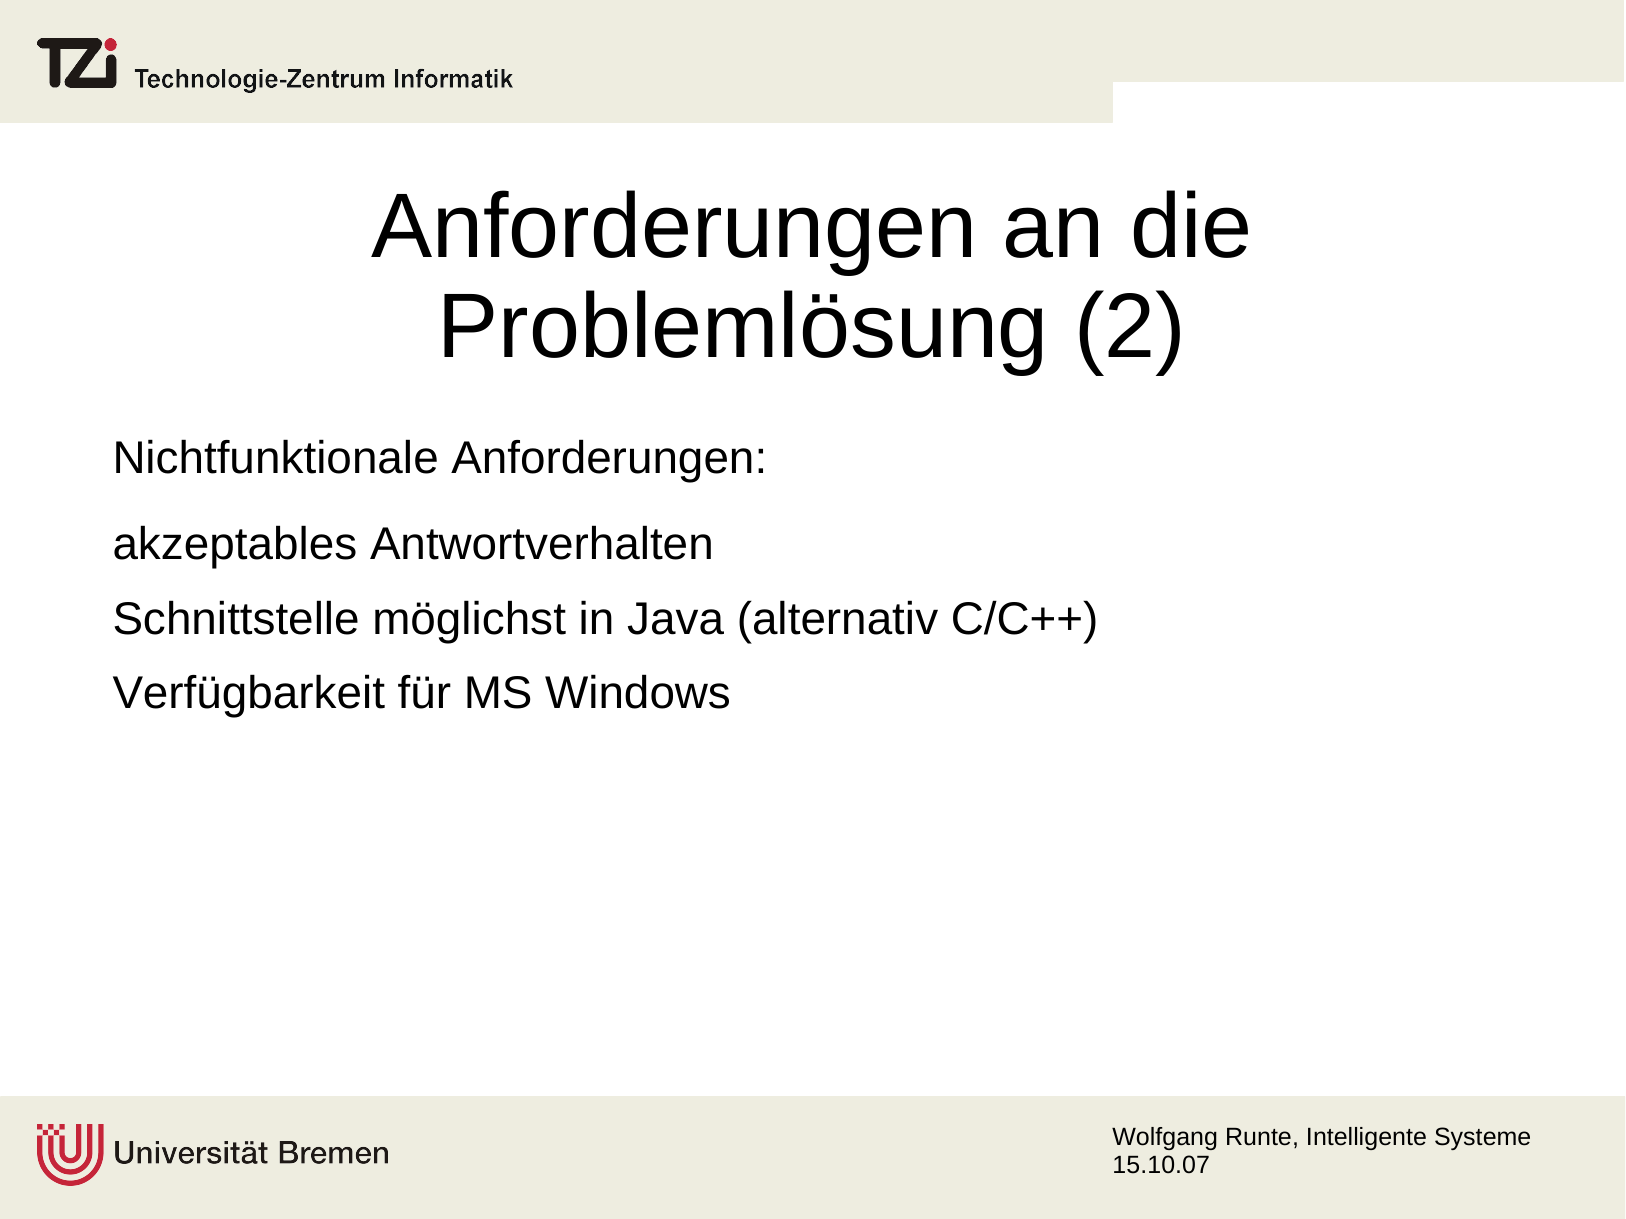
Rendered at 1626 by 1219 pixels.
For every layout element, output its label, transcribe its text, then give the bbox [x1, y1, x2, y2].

picture [37, 1124, 388, 1186]
list Nichtfunktionale Anforderungen: akzeptables Antwortverhalten Schnittstelle möglichst in Java (alternativ C/C++) Verfügbarkeit für MS Windows [112, 433, 1513, 1070]
picture [37, 38, 513, 93]
title Anforderungen an die Problemlösung (2) [112, 162, 1513, 393]
